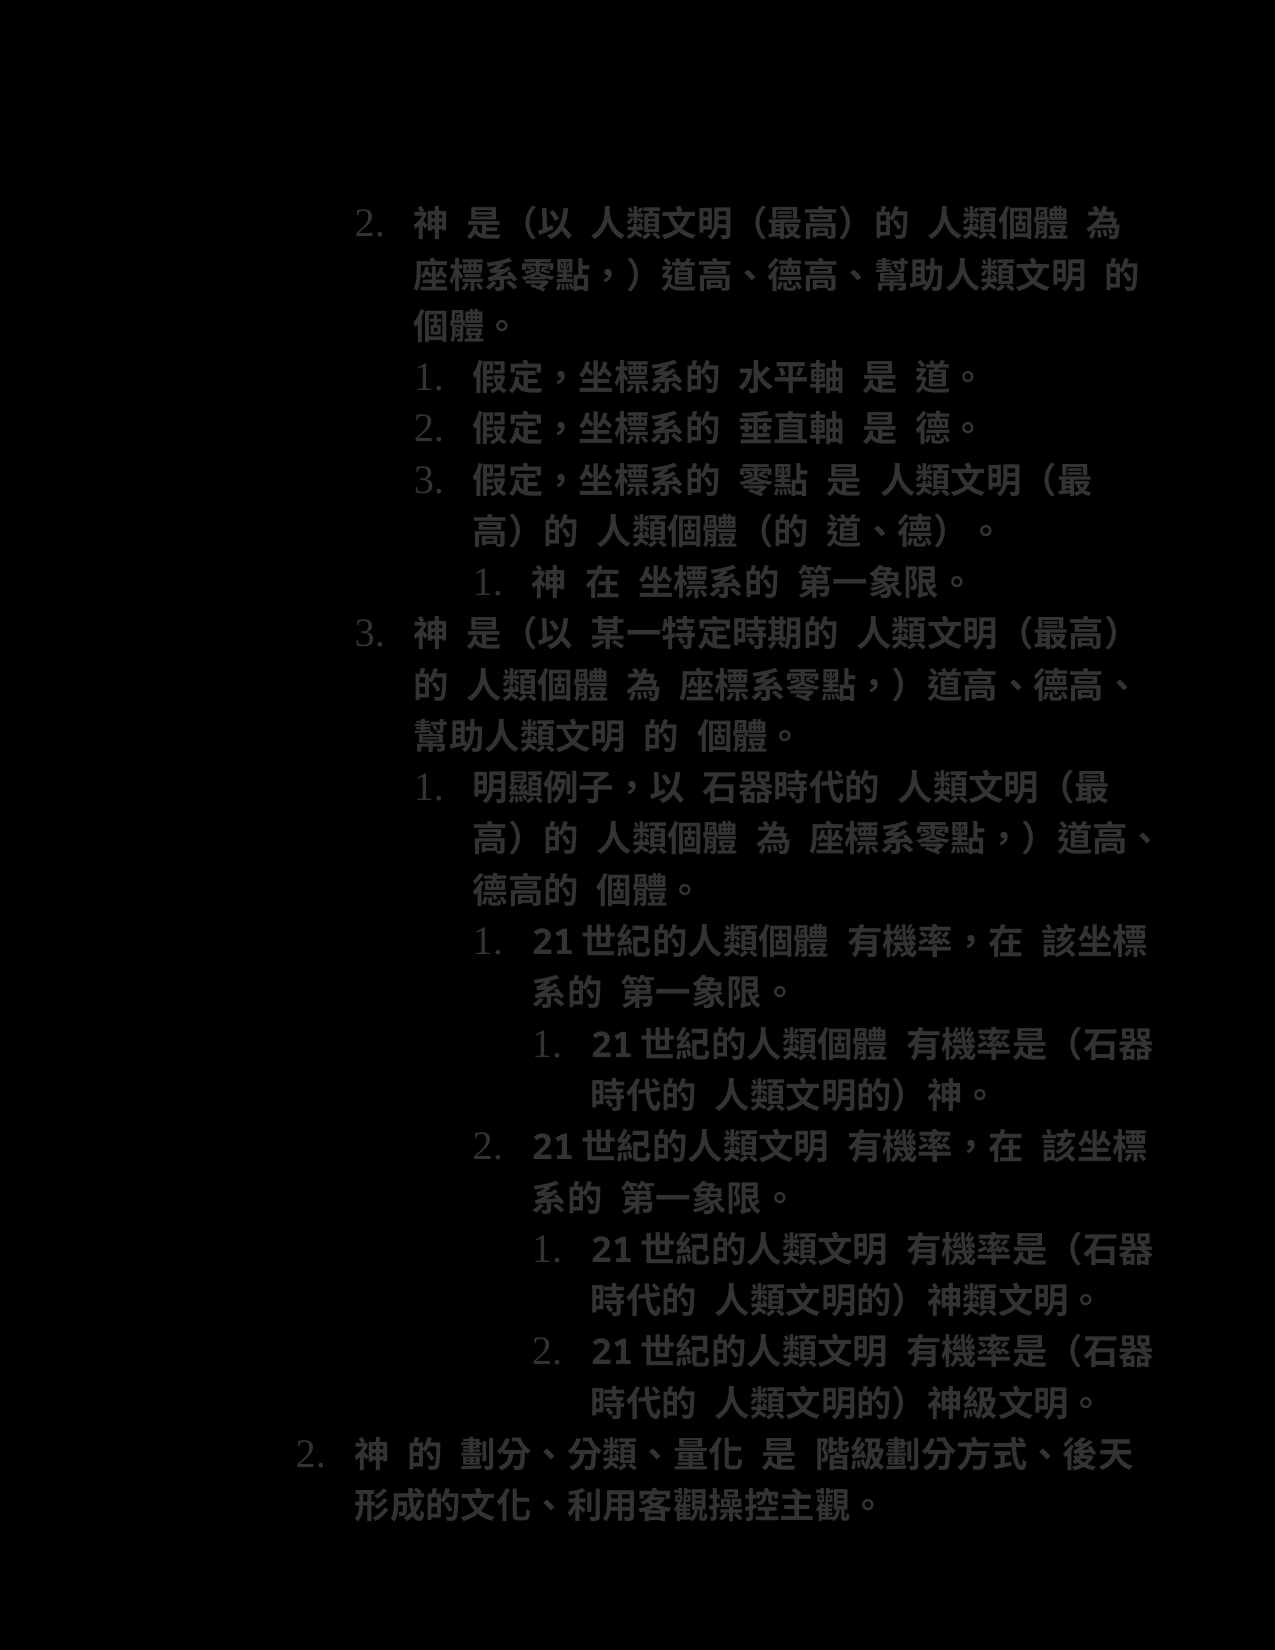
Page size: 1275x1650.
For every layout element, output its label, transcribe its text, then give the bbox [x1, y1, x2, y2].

list 神 是（以 人類文明（最高）的 人類個體 為 座標系零點，）道高、德高、幫助人類文明 的 個體。 [354, 196, 1157, 349]
list 21世紀的人類文明 有機率是（石器時代的 人類文明的）神級文明。 [532, 1324, 1157, 1426]
list 假定，坐標系的 水平軸 是 道。 [413, 349, 1157, 401]
list 假定，坐標系的 零點 是 人類文明（最高）的 人類個體（的 道、德）。 [413, 452, 1157, 554]
list 神 的 劃分、分類、量化 是 階級劃分方式、後天形成的文化、利用客觀操控主觀。 [295, 1426, 1157, 1529]
list 21世紀的人類文明 有機率，在 該坐標系的 第一象限。 [472, 1118, 1157, 1221]
list 21世紀的人類文明 有機率是（石器時代的 人類文明的）神類文明。 [532, 1221, 1157, 1324]
list 假定，坐標系的 垂直軸 是 德。 [413, 401, 1157, 452]
list 神 是（以 某一特定時期的 人類文明（最高）的 人類個體 為 座標系零點，）道高、德高、幫助人類文明 的 個體。 [354, 606, 1157, 759]
list 明顯例子，以 石器時代的 人類文明（最高）的 人類個體 為 座標系零點，）道高、德高的 個體。 [413, 759, 1157, 913]
list 21世紀的人類個體 有機率，在 該坐標系的 第一象限。 [472, 913, 1157, 1016]
list 21世紀的人類個體 有機率是（石器時代的 人類文明的）神。 [532, 1016, 1157, 1118]
list 神 在 坐標系的 第一象限。 [472, 554, 1157, 606]
